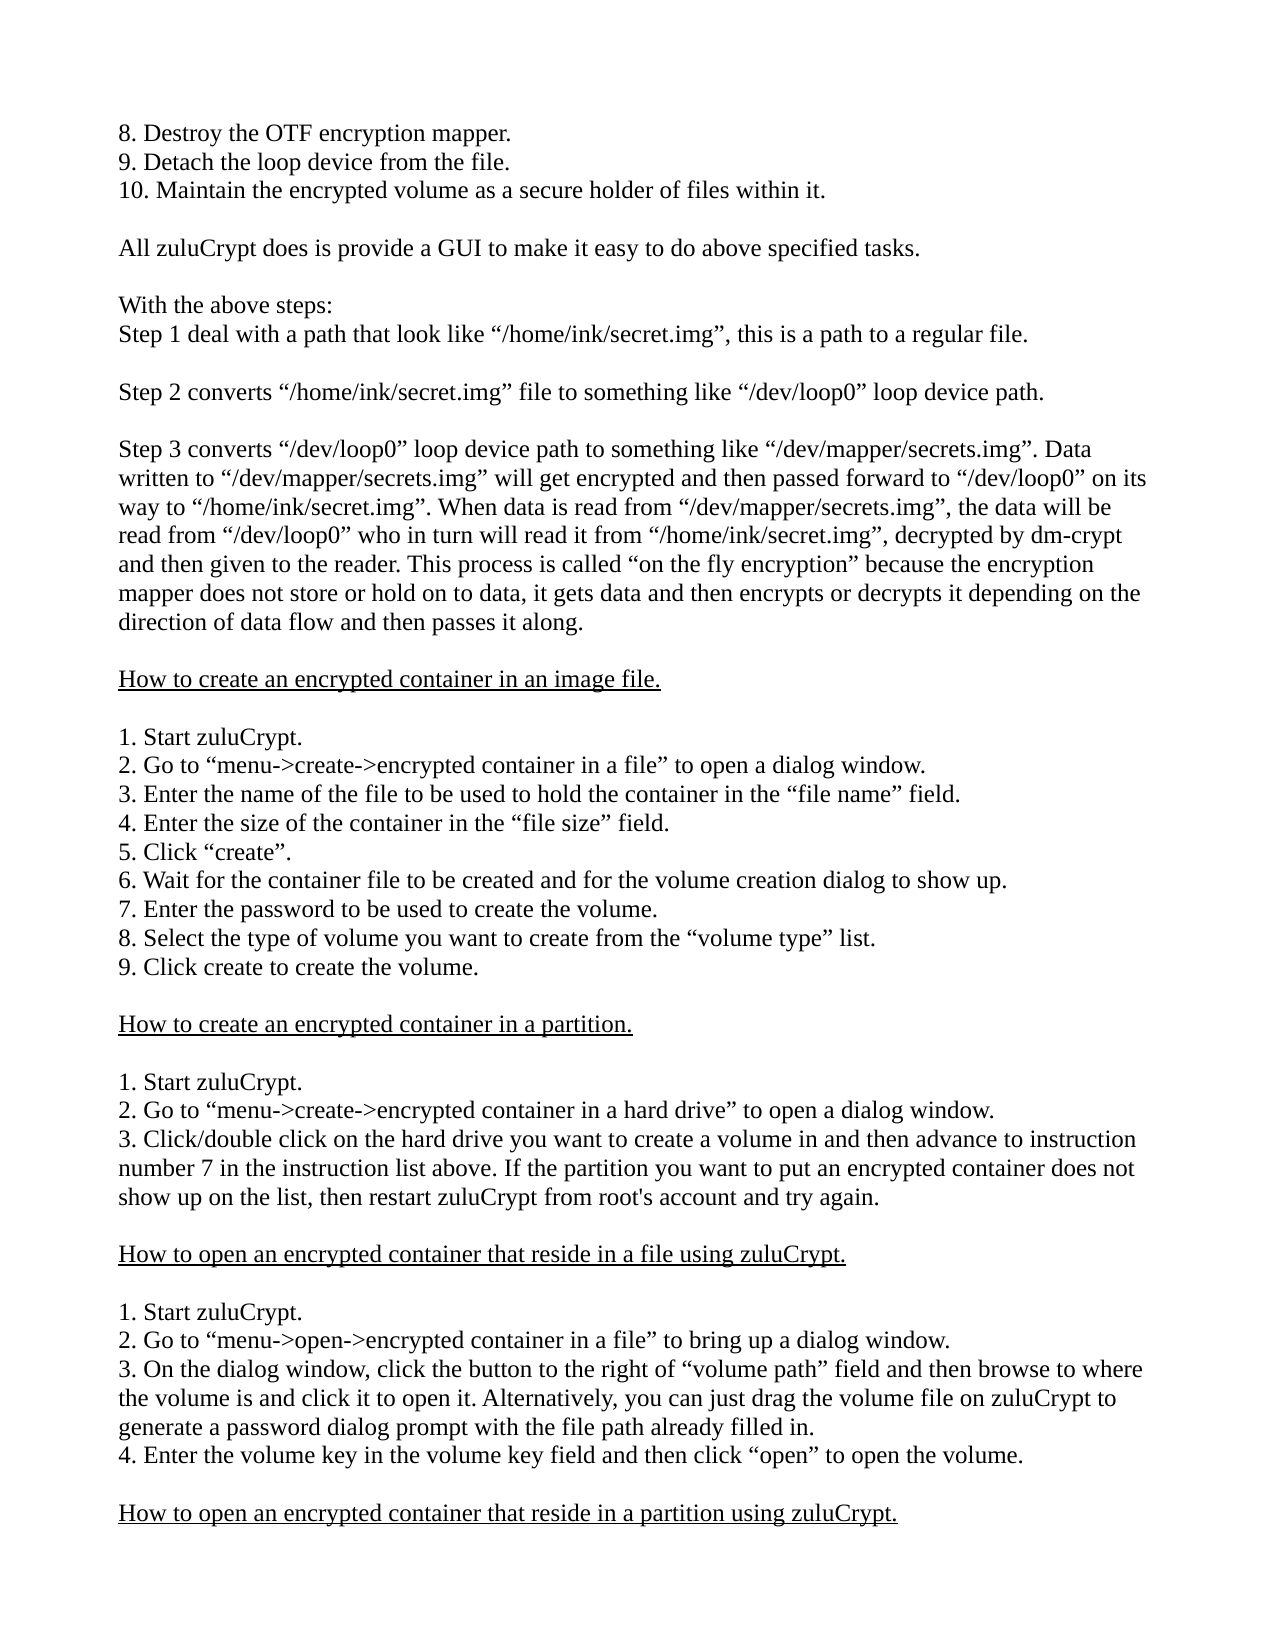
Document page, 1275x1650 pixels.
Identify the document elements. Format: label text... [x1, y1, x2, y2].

text 2. Go to “menu->create->encrypted container in a file” to open a dialog window. [118, 751, 1157, 779]
text 2. Go to “menu->open->encrypted container in a file” to bring up a dialog window. [118, 1326, 1157, 1354]
text With the above steps: [118, 291, 1157, 319]
text 7. Enter the password to be used to create the volume. [118, 894, 1157, 923]
text 1. Start zuluCrypt. [118, 1067, 1157, 1096]
text 10. Maintain the encrypted volume as a secure holder of files within it. [118, 176, 1157, 204]
text 4. Enter the size of the container in the “file size” field. [118, 808, 1157, 837]
text 1. Start zuluCrypt. [118, 722, 1157, 751]
text How to open an encrypted container that reside in a file using zuluCrypt. [118, 1239, 1157, 1268]
text How to open an encrypted container that reside in a partition using zuluCrypt. [118, 1498, 1157, 1527]
text Step 1 deal with a path that look like “/home/ink/secret.img”, this is a path to a regular file. [118, 319, 1157, 348]
text 8. Destroy the OTF encryption mapper. [118, 118, 1157, 147]
text 4. Enter the volume key in the volume key field and then click “open” to open the volume. [118, 1441, 1157, 1469]
text 9. Click create to create the volume. [118, 952, 1157, 981]
text 9. Detach the loop device from the file. [118, 147, 1157, 176]
text All zuluCrypt does is provide a GUI to make it easy to do above specified tasks. [118, 233, 1157, 262]
text 6. Wait for the container file to be created and for the volume creation dialog to show up. [118, 866, 1157, 894]
text How to create an encrypted container in an image file. [118, 664, 1157, 693]
text Step 2 converts “/home/ink/secret.img” file to something like “/dev/loop0” loop device path. [118, 377, 1157, 406]
text 2. Go to “menu->create->encrypted container in a hard drive” to open a dialog window. [118, 1096, 1157, 1124]
text 3. Enter the name of the file to be used to hold the container in the “file name” field. [118, 779, 1157, 808]
text Step 3 converts “/dev/loop0” loop device path to something like “/dev/mapper/secrets.img”. Data written to “/dev/mapper/secrets.img” will get encrypted and then passed forward to “/dev/loop0” on its way to “/home/ink/secret.img”. When data is read from “/dev/mapper/secrets.img”, the data will be read from “/dev/loop0” who in turn will read it from “/home/ink/secret.img”, decrypted by dm-crypt and then given to the reader. This process is called “on the fly encryption” because the encryption mapper does not store or hold on to data, it gets data and then encrypts or decrypts it depending on the direction of data flow and then passes it along. [118, 434, 1157, 636]
text How to create an encrypted container in a partition. [118, 1009, 1157, 1038]
text 8. Select the type of volume you want to create from the “volume type” list. [118, 923, 1157, 952]
text 1. Start zuluCrypt. [118, 1297, 1157, 1326]
text 5. Click “create”. [118, 837, 1157, 866]
text 3. Click/double click on the hard drive you want to create a volume in and then advance to instruction number 7 in the instruction list above. If the partition you want to put an encrypted container does not show up on the list, then restart zuluCrypt from root's account and try again. [118, 1124, 1157, 1211]
text 3. On the dialog window, click the button to the right of “volume path” field and then browse to where the volume is and click it to open it. Alternatively, you can just drag the volume file on zuluCrypt to generate a password dialog prompt with the file path already filled in. [118, 1354, 1157, 1441]
